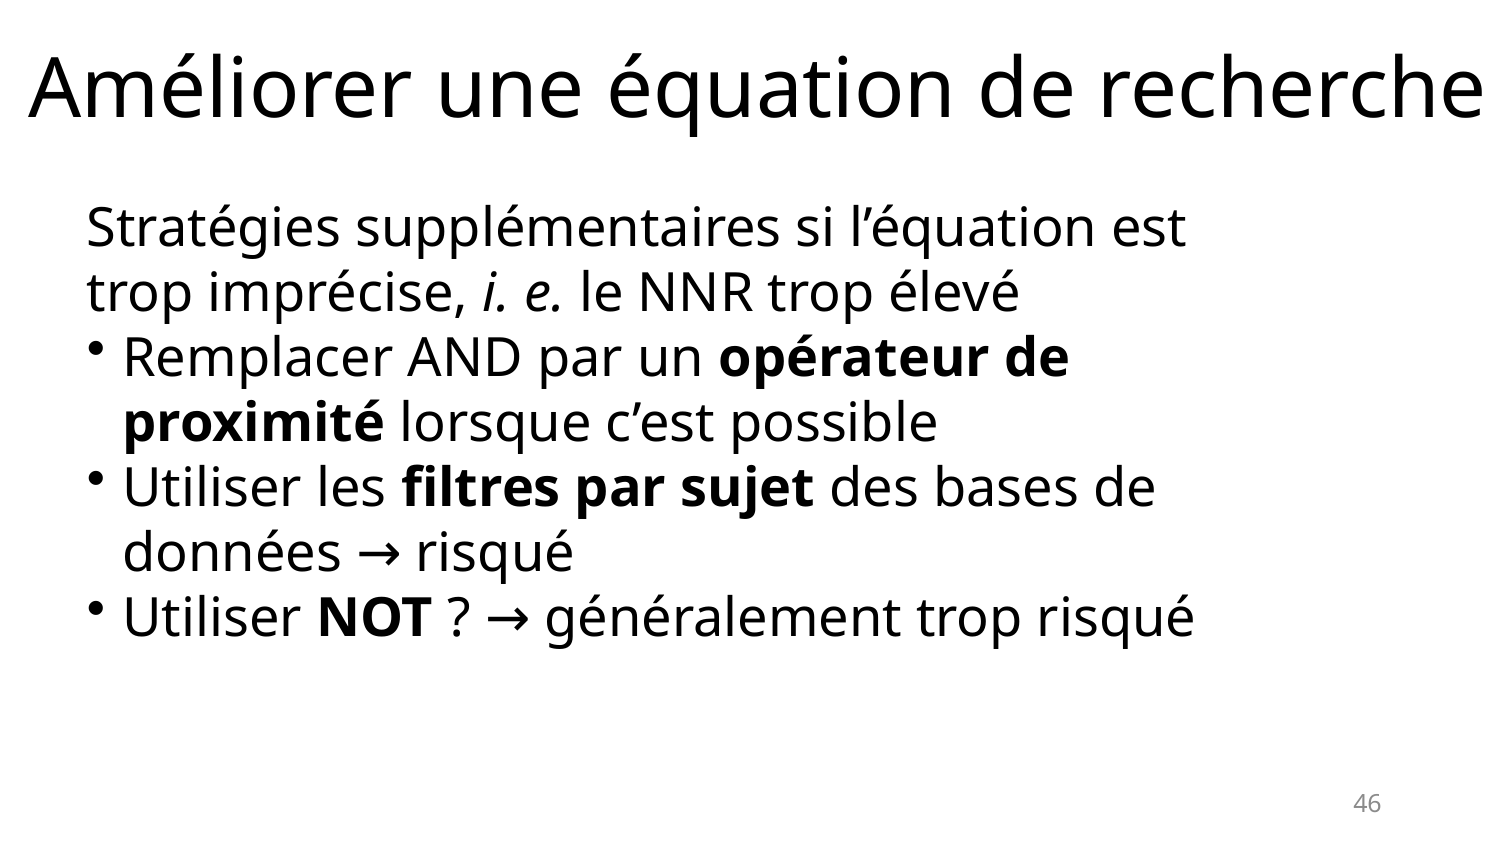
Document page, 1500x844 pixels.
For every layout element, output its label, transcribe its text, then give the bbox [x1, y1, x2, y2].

text_box Stratégies supplémentaires si l’équation est trop imprécise, i. e. le NNR trop élevé Remplacer AND par un opérateur de proximité lorsque c’est possible Utiliser les filtres par sujet des bases de données → risqué Utiliser NOT ? → généralement trop risqué [72, 185, 1300, 655]
title Améliorer une équation de recherche [13, 9, 1500, 173]
